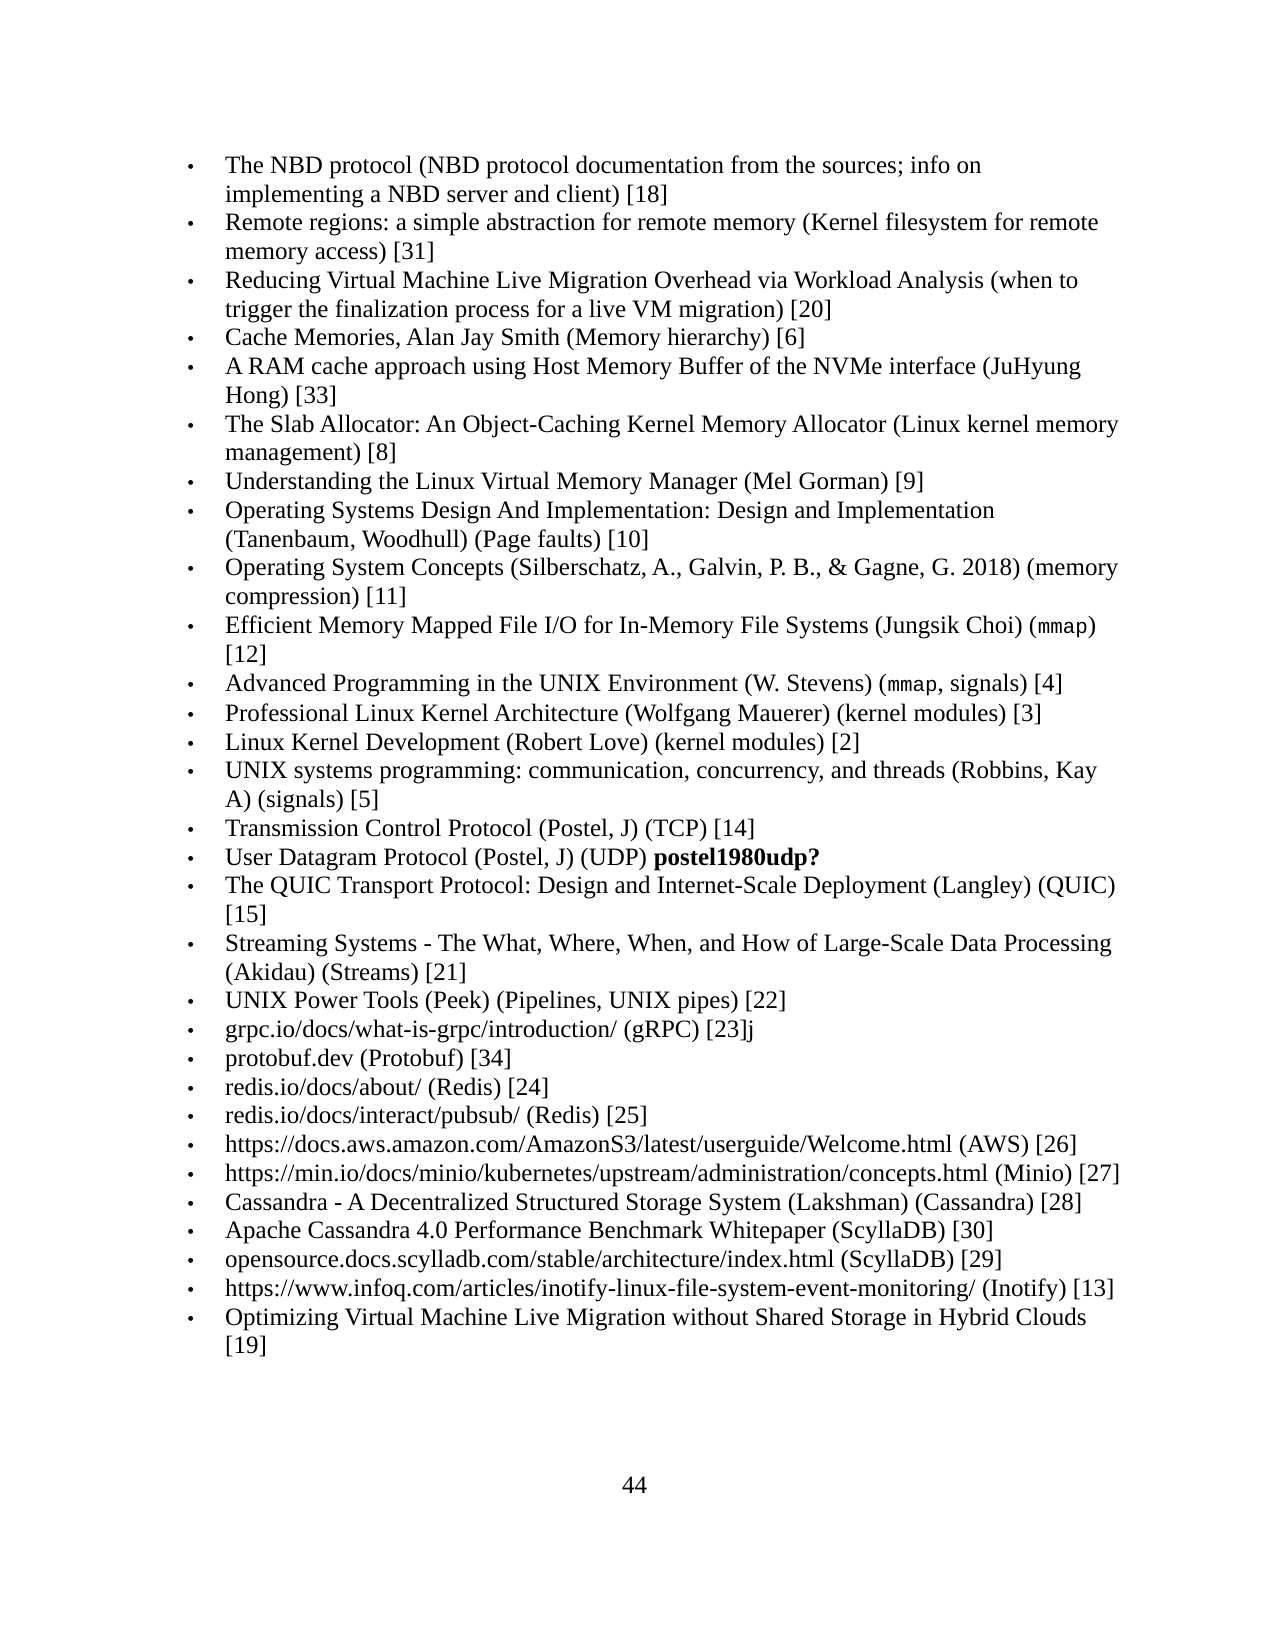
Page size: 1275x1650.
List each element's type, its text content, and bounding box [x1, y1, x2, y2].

list The Slab Allocator: An Object-Caching Kernel Memory Allocator (Linux kernel memory management) [8] [187, 409, 1125, 466]
list Linux Kernel Development (Robert Love) (kernel modules) [2] [187, 727, 1125, 755]
list Apache Cassandra 4.0 Performance Benchmark Whitepaper (ScyllaDB) [30] [187, 1215, 1125, 1244]
list A RAM cache approach using Host Memory Buffer of the NVMe interface (JuHyung Hong) [33] [187, 351, 1125, 409]
list grpc.io/docs/what-is-grpc/introduction/ (gRPC) [23]j [187, 1014, 1125, 1043]
list User Datagram Protocol (Postel, J) (UDP) postel1980udp? [187, 842, 1125, 870]
list https://min.io/docs/minio/kubernetes/upstream/administration/concepts.html (Minio) [27] [187, 1158, 1125, 1187]
list The QUIC Transport Protocol: Design and Internet-Scale Deployment (Langley) (QUIC) [15] [187, 870, 1125, 928]
list Professional Linux Kernel Architecture (Wolfgang Mauerer) (kernel modules) [3] [187, 698, 1125, 727]
list https://www.infoq.com/articles/inotify-linux-file-system-event-monitoring/ (Inotify) [13] [187, 1273, 1125, 1302]
list UNIX systems programming: communication, concurrency, and threads (Robbins, Kay A) (signals) [5] [187, 755, 1125, 813]
list opensource.docs.scylladb.com/stable/architecture/index.html (ScyllaDB) [29] [187, 1244, 1125, 1273]
list Operating System Concepts (Silberschatz, A., Galvin, P. B., & Gagne, G. 2018) (memory compression) [11] [187, 552, 1125, 610]
list Remote regions: a simple abstraction for remote memory (Kernel filesystem for remote memory access) [31] [187, 207, 1125, 265]
list Cache Memories, Alan Jay Smith (Memory hierarchy) [6] [187, 322, 1125, 351]
list Optimizing Virtual Machine Live Migration without Shared Storage in Hybrid Clouds [19] [187, 1302, 1125, 1359]
list Efficient Memory Mapped File I/O for In-Memory File Systems (Jungsik Choi) (mmap) [12] [187, 610, 1125, 668]
list https://docs.aws.amazon.com/AmazonS3/latest/userguide/Welcome.html (AWS) [26] [187, 1129, 1125, 1158]
list protobuf.dev (Protobuf) [34] [187, 1043, 1125, 1072]
list redis.io/docs/interact/pubsub/ (Redis) [25] [187, 1100, 1125, 1129]
list Transmission Control Protocol (Postel, J) (TCP) [14] [187, 813, 1125, 842]
list The NBD protocol (NBD protocol documentation from the sources; info on implementing a NBD server and client) [18] [187, 150, 1125, 207]
list Operating Systems Design And Implementation: Design and Implementation (Tanenbaum, Woodhull) (Page faults) [10] [187, 495, 1125, 552]
list Reducing Virtual Machine Live Migration Overhead via Workload Analysis (when to trigger the finalization process for a live VM migration) [20] [187, 265, 1125, 322]
list redis.io/docs/about/ (Redis) [24] [187, 1072, 1125, 1100]
list Understanding the Linux Virtual Memory Manager (Mel Gorman) [9] [187, 466, 1125, 495]
list UNIX Power Tools (Peek) (Pipelines, UNIX pipes) [22] [187, 985, 1125, 1014]
list Streaming Systems - The What, Where, When, and How of Large-Scale Data Processing (Akidau) (Streams) [21] [187, 928, 1125, 985]
list Cassandra - A Decentralized Structured Storage System (Lakshman) (Cassandra) [28] [187, 1187, 1125, 1215]
list Advanced Programming in the UNIX Environment (W. Stevens) (mmap, signals) [4] [187, 668, 1125, 698]
